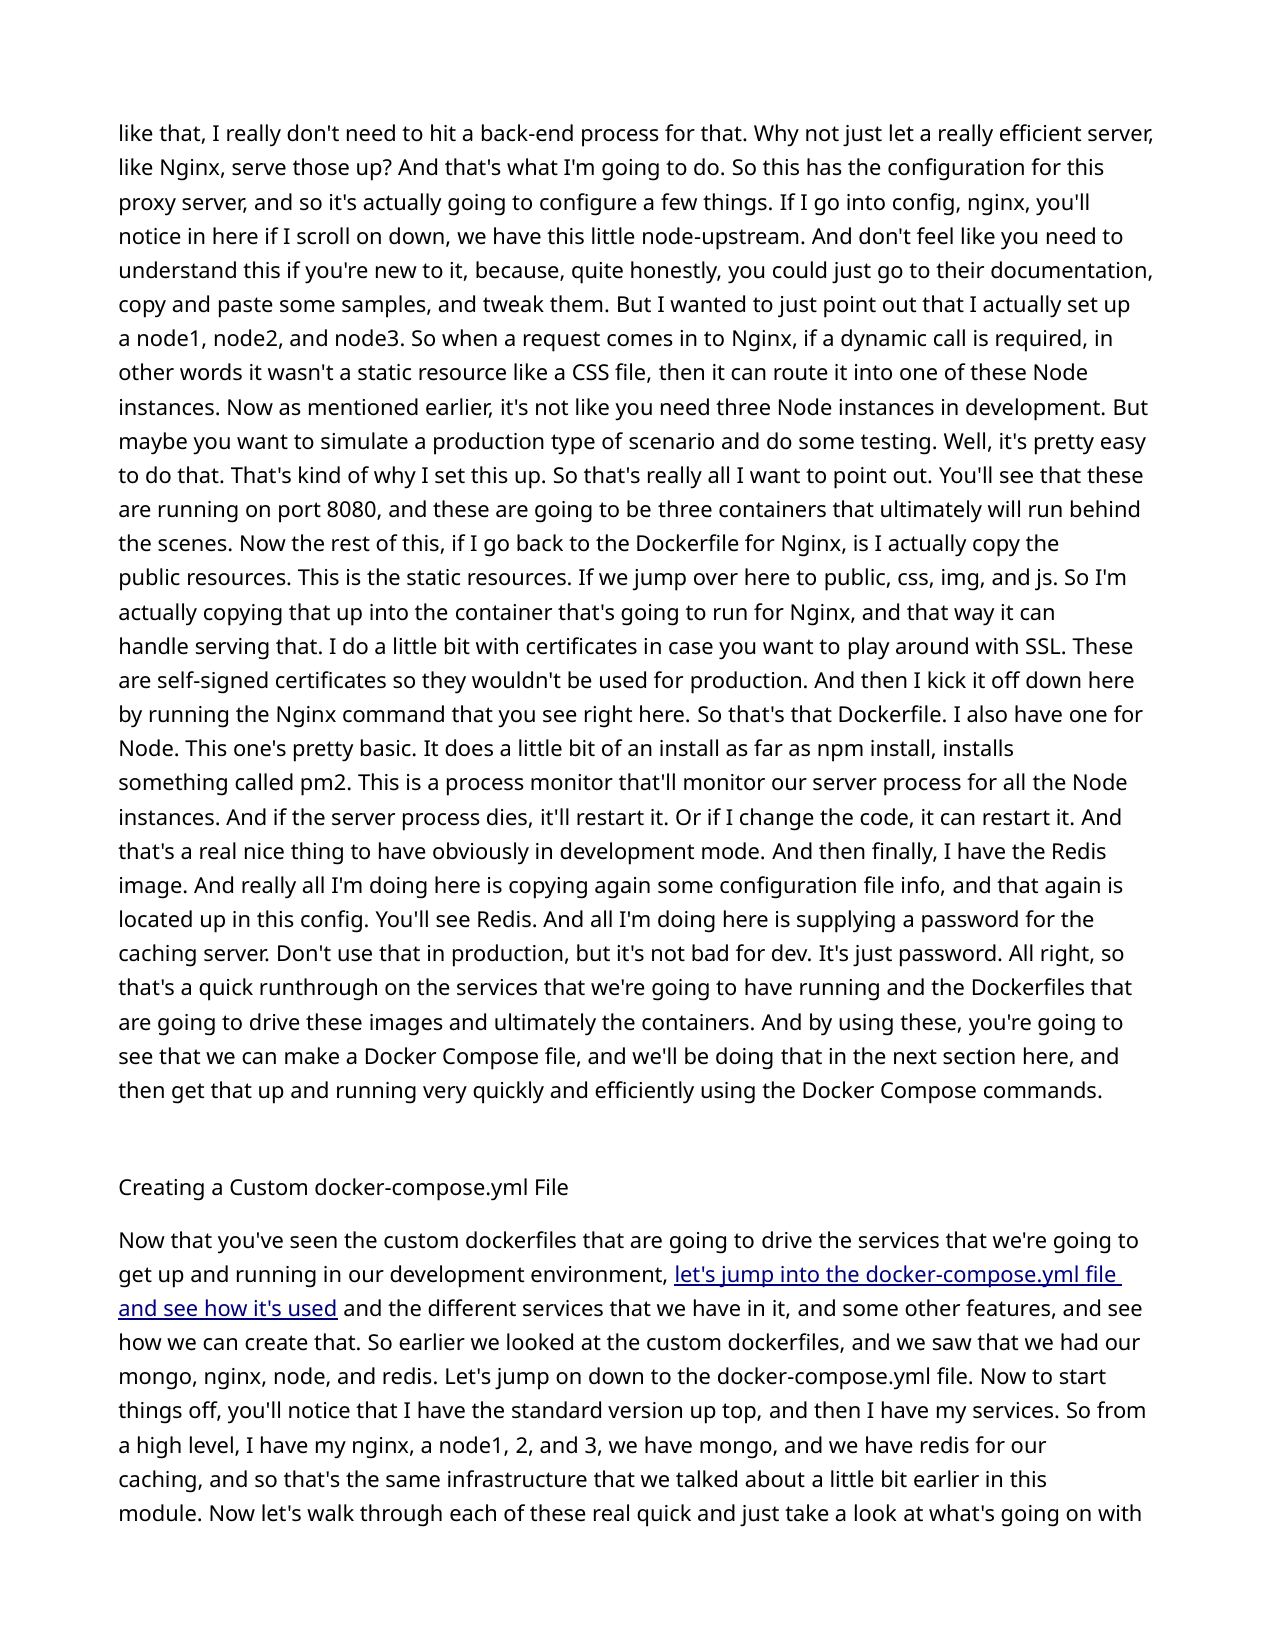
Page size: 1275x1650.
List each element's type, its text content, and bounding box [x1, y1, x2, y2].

text like that, I really don't need to hit a back‑end process for that. Why not just let a really efficient server, like Nginx, serve those up? And that's what I'm going to do. So this has the configuration for this proxy server, and so it's actually going to configure a few things. If I go into config, nginx, you'll notice in here if I scroll on down, we have this little node‑upstream. And don't feel like you need to understand this if you're new to it, because, quite honestly, you could just go to their documentation, copy and paste some samples, and tweak them. But I wanted to just point out that I actually set up a node1, node2, and node3. So when a request comes in to Nginx, if a dynamic call is required, in other words it wasn't a static resource like a CSS file, then it can route it into one of these Node instances. Now as mentioned earlier, it's not like you need three Node instances in development. But maybe you want to simulate a production type of scenario and do some testing. Well, it's pretty easy to do that. That's kind of why I set this up. So that's really all I want to point out. You'll see that these are running on port 8080, and these are going to be three containers that ultimately will run behind the scenes. Now the rest of this, if I go back to the Dockerfile for Nginx, is I actually copy the public resources. This is the static resources. If we jump over here to public, css, img, and js. So I'm actually copying that up into the container that's going to run for Nginx, and that way it can handle serving that. I do a little bit with certificates in case you want to play around with SSL. These are self‑signed certificates so they wouldn't be used for production. And then I kick it off down here by running the Nginx command that you see right here. So that's that Dockerfile. I also have one for Node. This one's pretty basic. It does a little bit of an install as far as npm install, installs something called pm2. This is a process monitor that'll monitor our server process for all the Node instances. And if the server process dies, it'll restart it. Or if I change the code, it can restart it. And that's a real nice thing to have obviously in development mode. And then finally, I have the Redis image. And really all I'm doing here is copying again some configuration file info, and that again is located up in this config. You'll see Redis. And all I'm doing here is supplying a password for the caching server. Don't use that in production, but it's not bad for dev. It's just password. All right, so that's a quick runthrough on the services that we're going to have running and the Dockerfiles that are going to drive these images and ultimately the containers. And by using these, you're going to see that we can make a Docker Compose file, and we'll be doing that in the next section here, and then get that up and running very quickly and efficiently using the Docker Compose commands. [118, 118, 1157, 1104]
text Now that you've seen the custom dockerfiles that are going to drive the services that we're going to get up and running in our development environment, let's jump into the docker‑compose.yml file and see how it's used and the different services that we have in it, and some other features, and see how we can create that. So earlier we looked at the custom dockerfiles, and we saw that we had our mongo, nginx, node, and redis. Let's jump on down to the docker‑compose.yml file. Now to start things off, you'll notice that I have the standard version up top, and then I have my services. So from a high level, I have my nginx, a node1, 2, and 3, we have mongo, and we have redis for our caching, and so that's the same infrastructure that we talked about a little bit earlier in this module. Now let's walk through each of these real quick and just take a look at what's going on with [118, 1225, 1157, 1528]
subtitle Creating a Custom docker-compose.yml File [118, 1171, 1157, 1201]
